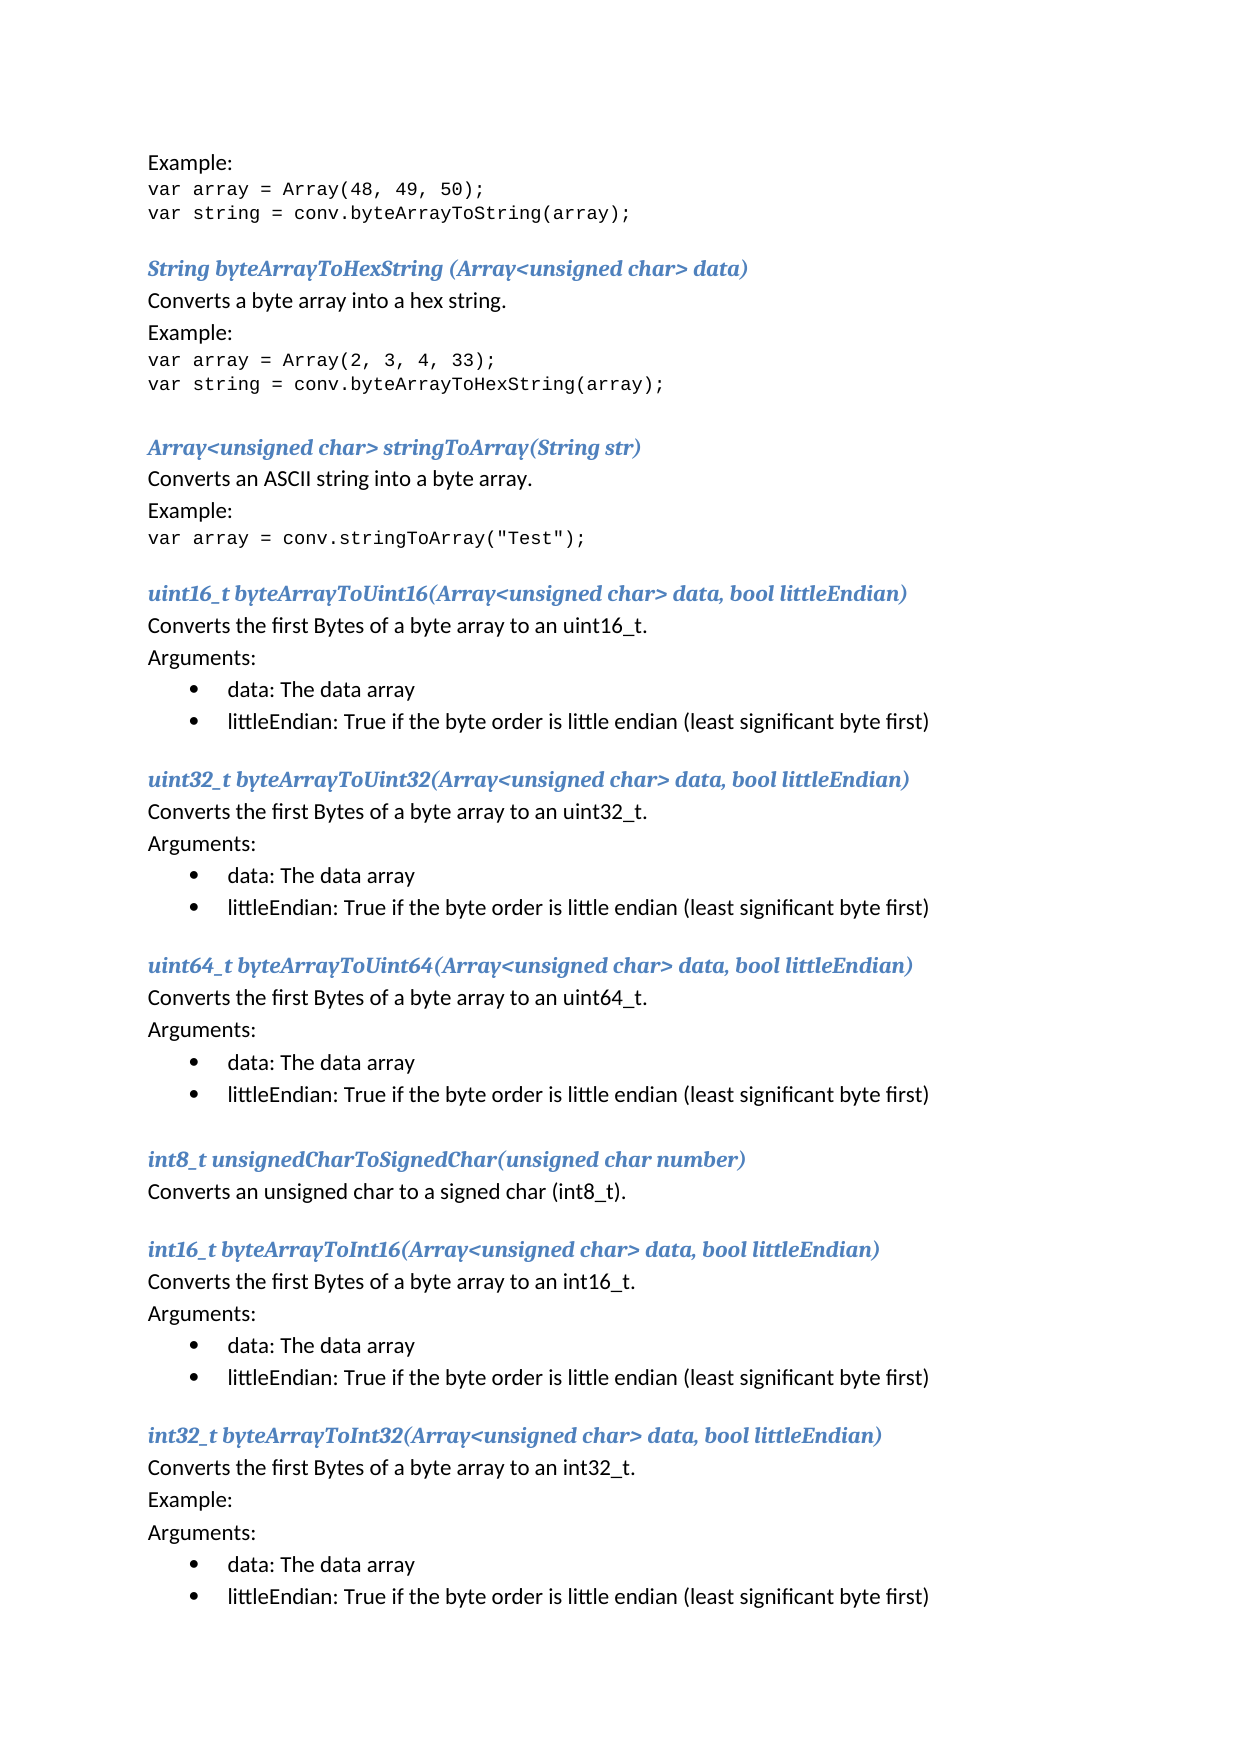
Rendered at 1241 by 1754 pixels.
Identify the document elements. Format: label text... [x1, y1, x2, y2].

list littleEndian: True if the byte order is little endian (least significant byte first) [190, 1080, 1093, 1108]
list data: The data array [190, 675, 1093, 703]
text Converts the first Bytes of a byte array to an uint16_t. [148, 611, 1093, 639]
text Converts the first Bytes of a byte array to an int16_t. [148, 1267, 1093, 1295]
subtitle Array<unsigned char> stringToArray(String str) [148, 434, 1093, 461]
text Converts an ASCII string into a byte array. [148, 464, 1093, 492]
text Example: [148, 497, 1093, 525]
subtitle int8_t unsignedCharToSignedChar(unsigned char number) [148, 1147, 1093, 1173]
list data: The data array [190, 1550, 1093, 1578]
text Converts a byte array into a hex string. [148, 286, 1093, 314]
text var array = Array(48, 49, 50); [148, 180, 1093, 201]
text Arguments: [148, 1299, 1093, 1327]
text var array = Array(2, 3, 4, 33); [148, 350, 1093, 372]
text Arguments: [148, 829, 1093, 857]
text Example: [148, 318, 1093, 346]
list littleEndian: True if the byte order is little endian (least significant byte first) [190, 1363, 1093, 1392]
text Converts the first Bytes of a byte array to an int32_t. [148, 1453, 1093, 1481]
subtitle int16_t byteArrayToInt16(Array<unsigned char> data, bool littleEndian) [148, 1237, 1093, 1263]
list data: The data array [190, 1048, 1093, 1076]
text Arguments: [148, 1015, 1093, 1043]
text Converts an unsigned char to a signed char (int8_t). [148, 1177, 1093, 1205]
list data: The data array [190, 861, 1093, 889]
list littleEndian: True if the byte order is little endian (least significant byte first) [190, 707, 1093, 735]
text Converts the first Bytes of a byte array to an uint32_t. [148, 797, 1093, 825]
text Example: [148, 1485, 1093, 1513]
subtitle uint64_t byteArrayToUint64(Array<unsigned char> data, bool littleEndian) [148, 953, 1093, 979]
text Arguments: [148, 1518, 1093, 1546]
subtitle int32_t byteArrayToInt32(Array<unsigned char> data, bool littleEndian) [148, 1423, 1093, 1449]
list data: The data array [190, 1331, 1093, 1359]
text var array = conv.stringToArray("Test"); [148, 529, 1093, 550]
list littleEndian: True if the byte order is little endian (least significant byte first) [190, 1582, 1093, 1610]
text Converts the first Bytes of a byte array to an uint64_t. [148, 983, 1093, 1011]
subtitle uint16_t byteArrayToUint16(Array<unsigned char> data, bool littleEndian) [148, 581, 1093, 607]
subtitle String byteArrayToHexString (Array<unsigned char> data) [148, 256, 1093, 282]
text Arguments: [148, 643, 1093, 671]
list littleEndian: True if the byte order is little endian (least significant byte first) [190, 893, 1093, 922]
text Example: [148, 148, 1093, 176]
text var string = conv.byteArrayToString(array); [148, 204, 1093, 225]
subtitle uint32_t byteArrayToUint32(Array<unsigned char> data, bool littleEndian) [148, 767, 1093, 793]
text var string = conv.byteArrayToHexString(array); [148, 375, 1093, 396]
